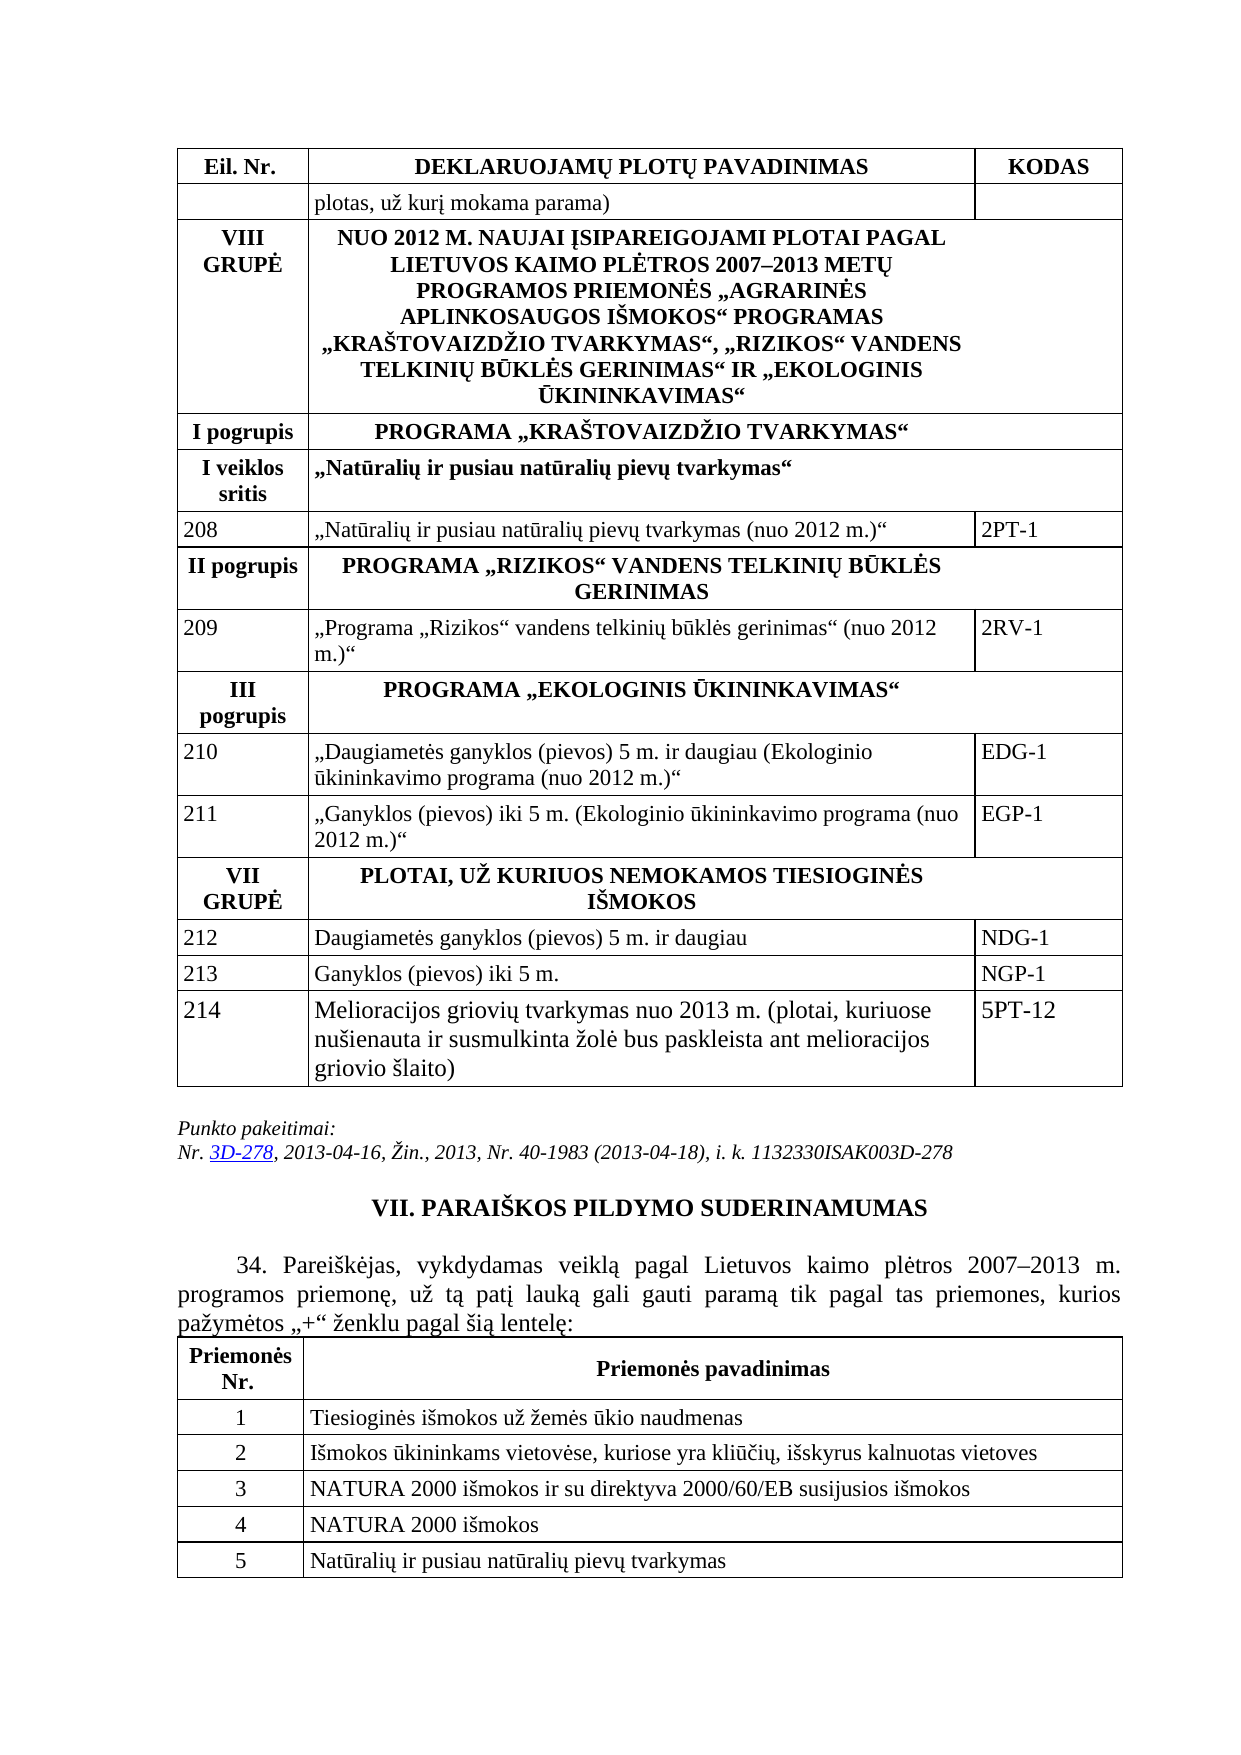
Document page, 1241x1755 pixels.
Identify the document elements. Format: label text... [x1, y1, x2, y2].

table_header Priemonės pavadinimas [304, 1338, 1122, 1398]
table_cell 209 [178, 610, 308, 671]
table_cell 2PT-1 [976, 512, 1122, 546]
table_cell [976, 184, 1122, 219]
table_cell [975, 672, 1122, 733]
table_cell 212 [178, 920, 308, 955]
table_cell I veiklos sritis [178, 450, 308, 511]
table_cell III pogrupis [178, 672, 308, 733]
table_cell 213 [178, 956, 308, 990]
table_cell [975, 548, 1122, 608]
table_cell NUO 2012 M. NAUJAI ĮSIPAREIGOJAMI PLOTAI PAGAL LIETUVOS KAIMO PLĖTROS 2007–2013 METŲ PROGRAMOS PRIEMONĖS „AGRARINĖS APLINKOSAUGOS IŠMOKOS“ PROGRAMAS „KRAŠTOVAIZDŽIO TVARKYMAS“, „RIZIKOS“ VANDENS TELKINIŲ BŪKLĖS GERINIMAS“ IR „EKOLOGINIS ŪKININKAVIMAS“ [309, 220, 975, 413]
table_cell PROGRAMA „EKOLOGINIS ŪKININKAVIMAS“ [309, 672, 975, 733]
text VII. Paraiškos pildymo suderinamumas [177, 1193, 1122, 1221]
table_cell 3 [178, 1471, 303, 1506]
table_cell „Programa „Rizikos“ vandens telkinių būklės gerinimas“ (nuo 2012 m.)“ [309, 610, 974, 671]
table_header DEKLARUOJAMŲ PLOTŲ PAVADINIMAS [309, 149, 974, 183]
table_cell [975, 414, 1122, 449]
table_cell 2 [178, 1435, 303, 1470]
table_cell VII GRUPĖ [178, 858, 308, 919]
table_cell PLOTAI, UŽ KURIUOS NEMOKAMOS TIESIOGINĖS IŠMOKOS [309, 858, 975, 919]
table_cell EDG-1 [976, 734, 1122, 795]
table_cell PROGRAMA „RIZIKOS“ VANDENS TELKINIŲ BŪKLĖS GERINIMAS [309, 548, 975, 608]
table_cell 214 [178, 991, 308, 1086]
table_cell 208 [178, 512, 308, 546]
table_cell 5 [178, 1543, 303, 1577]
text Punkto pakeitimai: [177, 1116, 1122, 1140]
table_cell „Ganyklos (pievos) iki 5 m. (Ekologinio ūkininkavimo programa (nuo 2012 m.)“ [309, 796, 974, 857]
table_cell 5PT-12 [976, 991, 1122, 1086]
table_cell Ganyklos (pievos) iki 5 m. [309, 956, 974, 990]
table_cell [975, 858, 1122, 919]
table_cell 211 [178, 796, 308, 857]
table_cell Išmokos ūkininkams vietovėse, kuriose yra kliūčių, išskyrus kalnuotas vietoves [304, 1435, 1122, 1470]
table_cell NATURA 2000 išmokos [304, 1507, 1122, 1541]
table_cell Natūralių ir pusiau natūralių pievų tvarkymas [304, 1543, 1122, 1577]
table_cell NATURA 2000 išmokos ir su direktyva 2000/60/EB susijusios išmokos [304, 1471, 1122, 1506]
table_cell I pogrupis [178, 414, 308, 449]
table_cell EGP-1 [976, 796, 1122, 857]
table_cell „Daugiametės ganyklos (pievos) 5 m. ir daugiau (Ekologinio ūkininkavimo programa (nuo 2012 m.)“ [309, 734, 974, 795]
table_cell „Natūralių ir pusiau natūralių pievų tvarkymas“ [309, 450, 975, 511]
table_cell II pogrupis [178, 548, 308, 608]
table_cell NDG-1 [976, 920, 1122, 955]
table_cell [975, 220, 1122, 413]
table_cell NGP-1 [976, 956, 1122, 990]
text Nr. 3D-278, 2013-04-16, Žin., 2013, Nr. 40-1983 (2013-04-18), i. k. 1132330ISAK003D-278 [177, 1140, 1122, 1164]
table_cell 1 [178, 1400, 303, 1434]
table_cell PROGRAMA „KRAŠTOVAIZDŽIO TVARKYMAS“ [309, 414, 975, 449]
text 34. Pareiškėjas, vykdydamas veiklą pagal Lietuvos kaimo plėtros 2007–2013 m. programos priemonę, už tą patį lauką gali gauti paramą tik pagal tas priemones, kurios pažymėtos „+“ ženklu pagal šią lentelę: [177, 1250, 1122, 1336]
table_cell [975, 450, 1122, 511]
table_cell [178, 184, 308, 219]
table_header Priemonės Nr. [178, 1338, 303, 1398]
table_cell Daugiametės ganyklos (pievos) 5 m. ir daugiau [309, 920, 974, 955]
table_header Eil. Nr. [178, 149, 308, 183]
table_cell Tiesioginės išmokos už žemės ūkio naudmenas [304, 1400, 1122, 1434]
table_cell 210 [178, 734, 308, 795]
table_cell „Natūralių ir pusiau natūralių pievų tvarkymas (nuo 2012 m.)“ [309, 512, 974, 546]
table_header KODAS [976, 149, 1122, 183]
table_cell Melioracijos griovių tvarkymas nuo 2013 m. (plotai, kuriuose nušienauta ir susmulkinta žolė bus paskleista ant melioracijos griovio šlaito) [309, 991, 974, 1086]
table_cell VIII GRUPĖ [178, 220, 308, 413]
table_cell 2RV-1 [976, 610, 1122, 671]
table_cell plotas, už kurį mokama parama) [309, 184, 974, 219]
table_cell 4 [178, 1507, 303, 1541]
